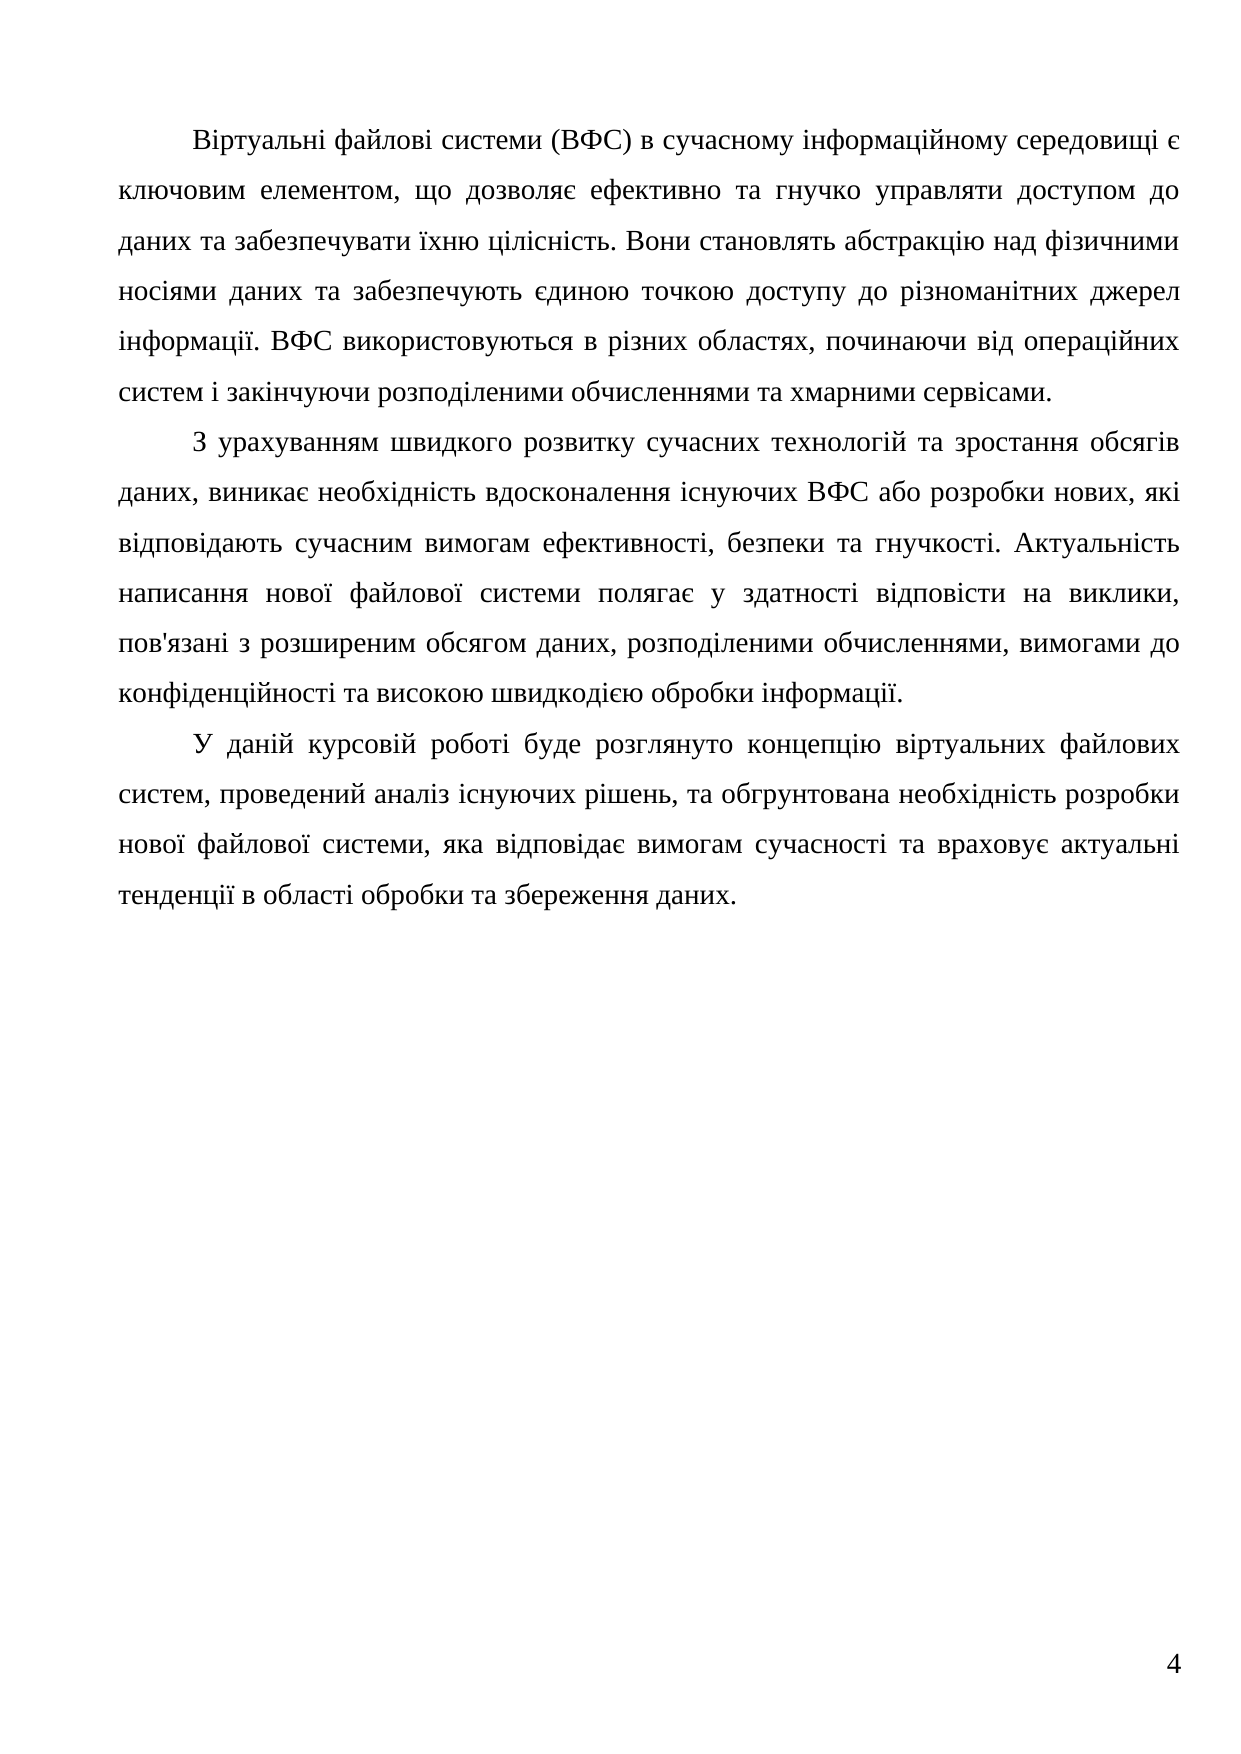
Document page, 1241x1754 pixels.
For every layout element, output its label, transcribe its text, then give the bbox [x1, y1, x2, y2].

text У даній курсовій роботі буде розглянуто концепцію віртуальних файлових систем, проведений аналіз існуючих рішень, та обгрунтована необхідність розробки нової файлової системи, яка відповідає вимогам сучасності та враховує актуальні тенденції в області обробки та збереження даних. [118, 726, 1181, 910]
text З урахуванням швидкого розвитку сучасних технологій та зростання обсягів даних, виникає необхідність вдосконалення існуючих ВФС або розробки нових, які відповідають сучасним вимогам ефективності, безпеки та гнучкості. Актуальність написання нової файлової системи полягає у здатності відповісти на виклики, пов'язані з розширеним обсягом даних, розподіленими обчисленнями, вимогами до конфіденційності та високою швидкодією обробки інформації. [118, 424, 1181, 709]
text Віртуальні файлові системи (ВФС) в сучасному інформаційному середовищі є ключовим елементом, що дозволяє ефективно та гнучко управляти доступом до даних та забезпечувати їхню цілісність. Вони становлять абстракцію над фізичними носіями даних та забезпечують єдиною точкою доступу до різноманітних джерел інформації. ВФС використовуються в різних областях, починаючи від операційних систем і закінчуючи розподіленими обчисленнями та хмарними сервісами. [118, 122, 1181, 407]
